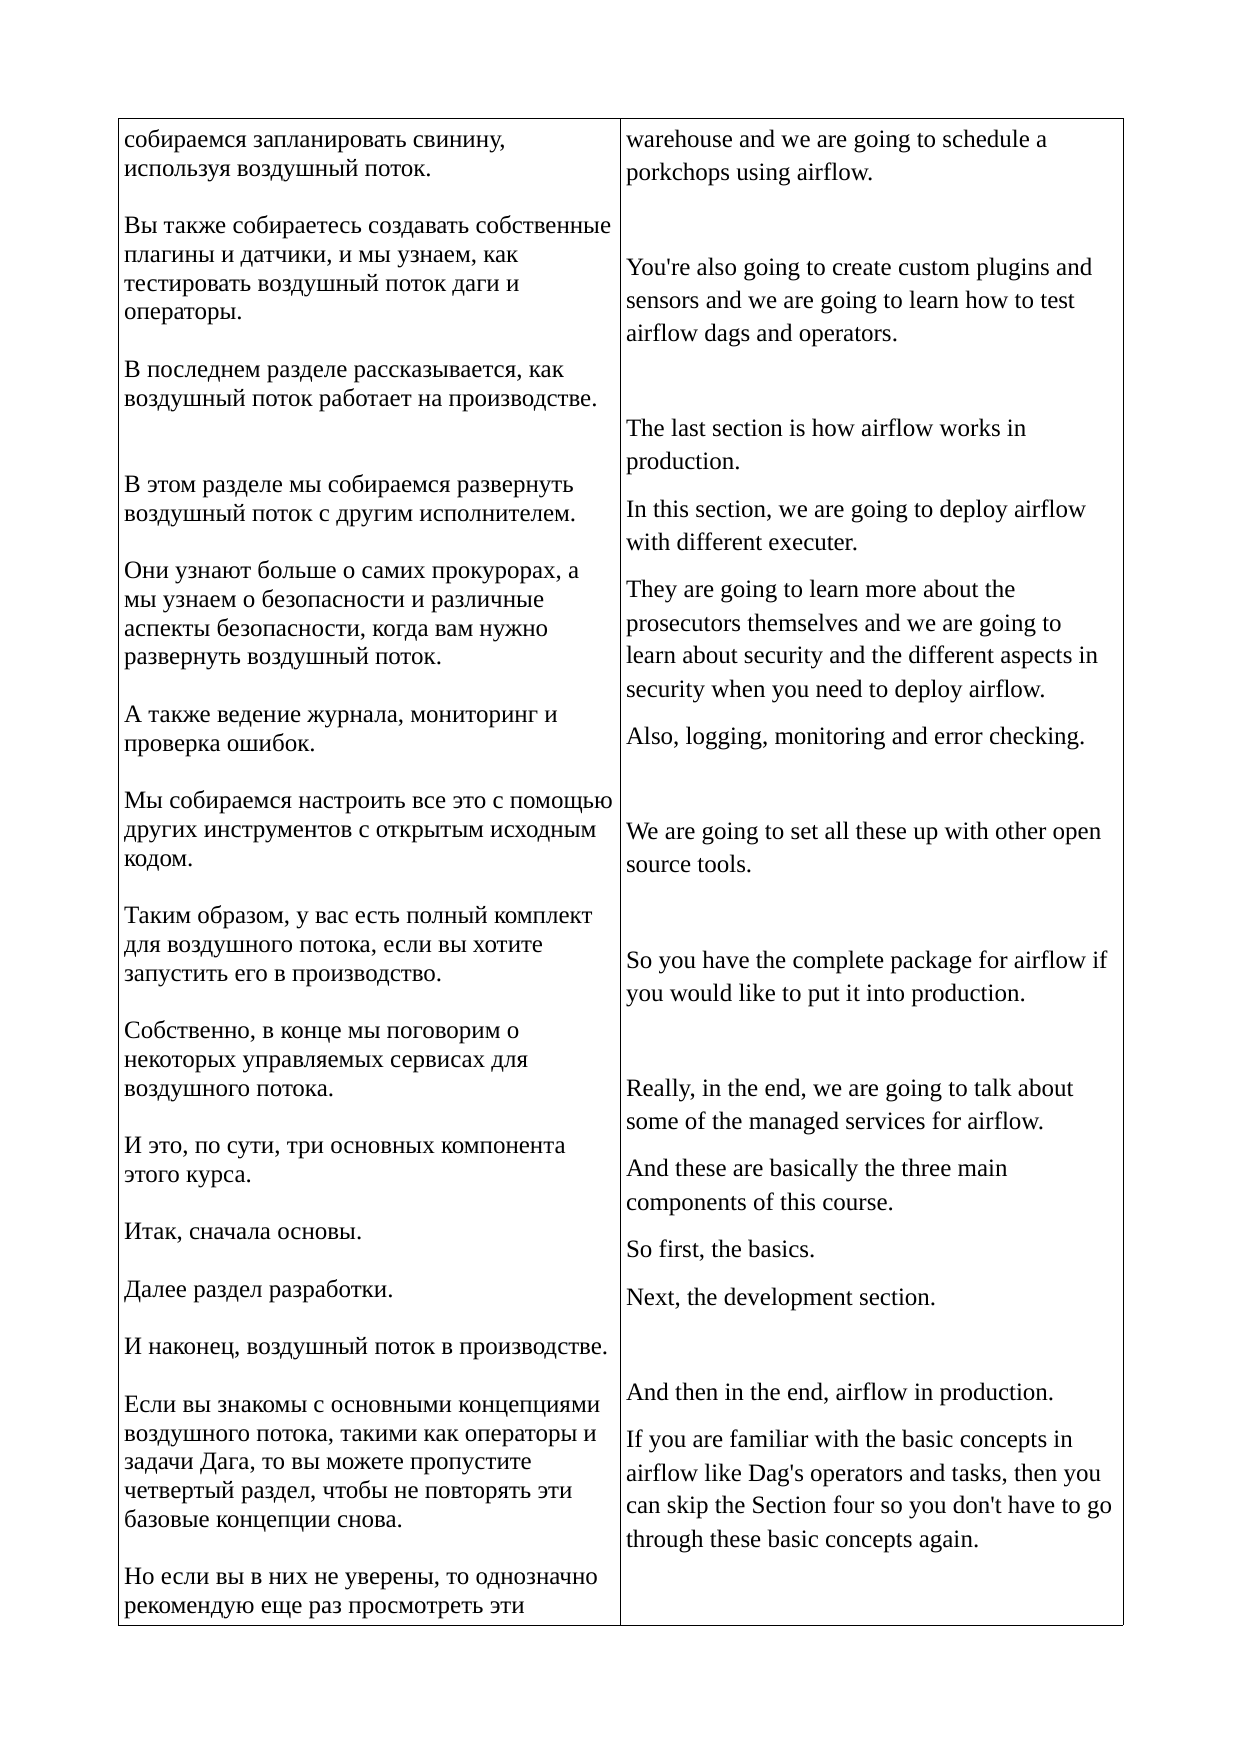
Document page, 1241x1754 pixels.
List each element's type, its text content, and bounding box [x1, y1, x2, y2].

table_cell warehouse and we are going to schedule a porkchops using airflow. You're also going to create custom plugins and sensors and we are going to learn how to test airflow dags and operators. The last section is how airflow works in production. In this section, we are going to deploy airflow with different executer. They are going to learn more about the prosecutors themselves and we are going to learn about security and the different aspects in security when you need to deploy airflow. Also, logging, monitoring and error checking. We are going to set all these up with other open source tools. So you have the complete package for airflow if you would like to put it into production. Really, in the end, we are going to talk about some of the managed services for airflow. And these are basically the three main components of this course. So first, the basics. Next, the development section. And then in the end, airflow in production. If you are familiar with the basic concepts in airflow like Dag's operators and tasks, then you can skip the Section four so you don't have to go through these basic concepts again. [621, 119, 1123, 1624]
table_cell собираемся запланировать свинину, используя воздушный поток. Вы также собираетесь создавать собственные плагины и датчики, и мы узнаем, как тестировать воздушный поток даги и операторы. В последнем разделе рассказывается, как воздушный поток работает на производстве. В этом разделе мы собираемся развернуть воздушный поток с другим исполнителем. Они узнают больше о самих прокурорах, а мы узнаем о безопасности и различные аспекты безопасности, когда вам нужно развернуть воздушный поток. А также ведение журнала, мониторинг и проверка ошибок. Мы собираемся настроить все это с помощью других инструментов с открытым исходным кодом. Таким образом, у вас есть полный комплект для воздушного потока, если вы хотите запустить его в производство. Собственно, в конце мы поговорим о некоторых управляемых сервисах для воздушного потока. И это, по сути, три основных компонента этого курса. Итак, сначала основы. Далее раздел разработки. И наконец, воздушный поток в производстве. Если вы знакомы с основными концепциями воздушного потока, такими как операторы и задачи Дага, то вы можете пропустите четвертый раздел, чтобы не повторять эти базовые концепции снова. Но если вы в них не уверены, то однозначно рекомендую еще раз просмотреть эти [119, 119, 620, 1624]
